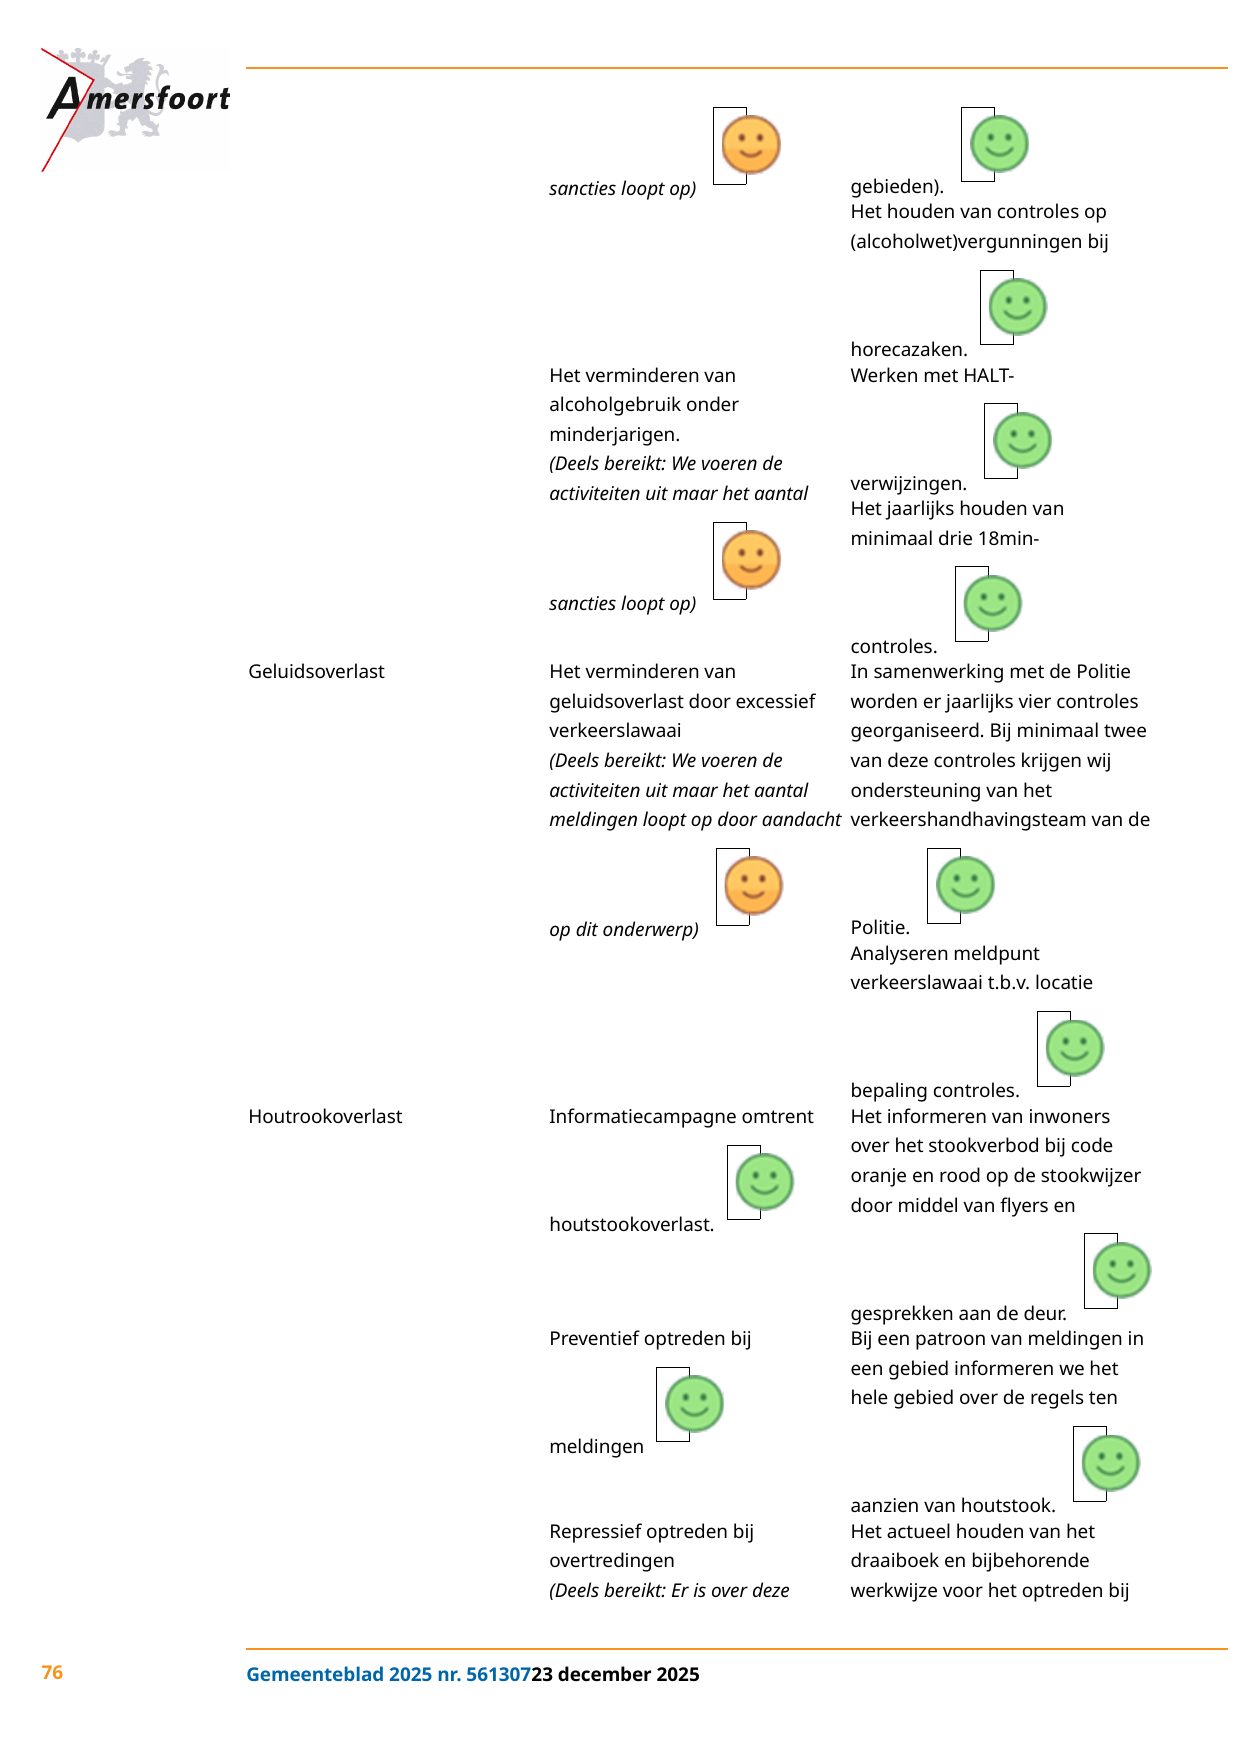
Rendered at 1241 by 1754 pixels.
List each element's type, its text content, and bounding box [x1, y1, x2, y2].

table_cell Werken met HALT-verwijzingen. [850, 362, 1152, 495]
table_cell houtstookoverlast. [549, 1154, 850, 1325]
picture [41, 47, 231, 172]
table_cell Het verminderen van geluidsoverlast door excessief verkeerslawaai (Deels bereikt: We voeren de activiteiten uit maar het aantal meldingen loopt op door aandacht op dit onderwerp) [549, 659, 850, 1103]
table_cell meldingen [549, 1433, 850, 1518]
table_cell Het houden van controles op (alcoholwet)vergunningen bij horecazaken. [850, 199, 1152, 362]
table_cell Het verminderen van alcoholgebruik onder minderjarigen. (Deels bereikt: We voeren de activiteiten uit maar het aantal sancties loopt op) [549, 362, 850, 658]
picture [963, 575, 1023, 632]
picture [735, 1153, 795, 1211]
table_cell Politie. [850, 914, 1152, 940]
table_cell Het informeren van inwoners over het stookverbod bij code oranje en rood op de stookwijzer door middel van flyers en gesprekken aan de deur. [850, 1103, 1152, 1325]
table_cell gebieden). [850, 95, 1152, 199]
table_cell Het actueel houden van het draaiboek en bijbehorende werkwijze voor het optreden bij [850, 1518, 1152, 1603]
table_cell In samenwerking met de Politie worden er jaarlijks vier controles georganiseerd. Bij minimaal twee van deze controles krijgen wij ondersteuning van het verkeershandhavingsteam van de [850, 659, 1152, 913]
picture [1081, 1435, 1141, 1492]
table_cell Analyseren meldpunt verkeerslawaai t.b.v. locatie bepaling controles. [850, 940, 1152, 1103]
picture [936, 856, 996, 914]
table_cell sancties loopt op) [549, 95, 850, 362]
table_cell Preventief optreden bij [549, 1325, 850, 1432]
picture [724, 856, 784, 916]
table_cell Bij een patroon van meldingen in een gebied informeren we het hele gebied over de regels ten aanzien van houtstook. [850, 1325, 1152, 1518]
table_cell Repressief optreden bij overtredingen (Deels bereikt: Er is over deze [549, 1518, 850, 1603]
picture [722, 530, 782, 590]
picture [722, 115, 782, 175]
picture [1092, 1242, 1152, 1299]
table_cell Geluidsoverlast [248, 659, 549, 1103]
picture [1045, 1020, 1105, 1077]
picture [988, 278, 1048, 336]
picture [665, 1375, 725, 1433]
picture [970, 115, 1030, 173]
table_cell Informatiecampagne omtrent [549, 1103, 850, 1153]
table_cell [248, 95, 549, 658]
table_cell Het jaarlijks houden van minimaal drie 18min-controles. [850, 495, 1152, 658]
picture [993, 412, 1053, 469]
table_cell Houtrookoverlast [248, 1103, 549, 1603]
